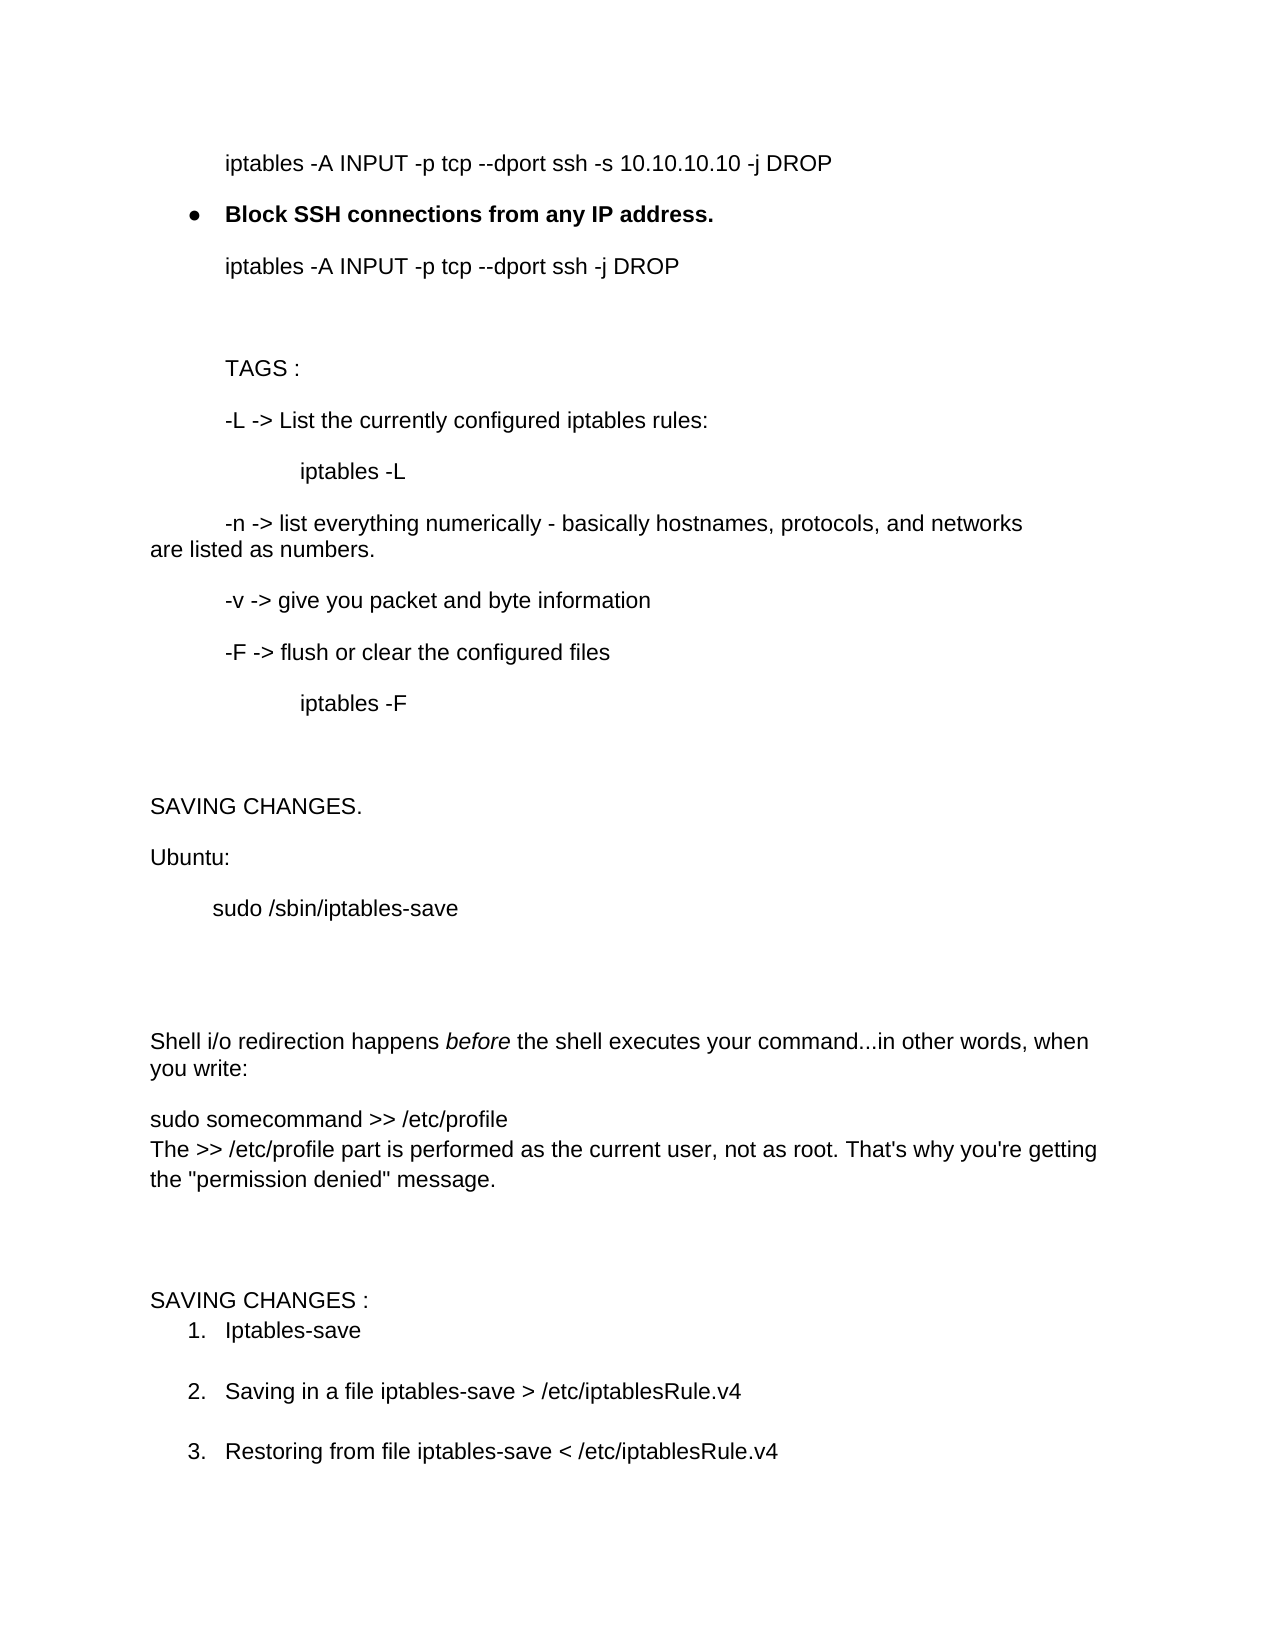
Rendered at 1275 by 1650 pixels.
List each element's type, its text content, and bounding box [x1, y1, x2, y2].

text -L -> List the currently configured iptables rules: [225, 407, 1062, 433]
text iptables -A INPUT -p tcp --dport ssh -s 10.10.10.10 -j DROP [225, 150, 1062, 176]
list Saving in a file iptables-save > /etc/iptablesRule.v4 [187, 1378, 1125, 1404]
text -v -> give you packet and byte information [150, 587, 1062, 613]
text sudo somecommand >> /etc/profile [150, 1106, 1125, 1132]
list Block SSH connections from any IP address. [187, 201, 1062, 228]
text The >> /etc/profile part is performed as the current user, not as root. That's why you're getting the "permission denied" message. [150, 1136, 1125, 1193]
text iptables -A INPUT -p tcp --dport ssh -j DROP [225, 253, 1062, 279]
text sudo /sbin/iptables-save [212, 895, 1062, 922]
text Ubuntu: [150, 844, 1125, 870]
text TAGS : [225, 355, 1062, 382]
text iptables -L [287, 458, 1062, 484]
text iptables -F [150, 690, 1062, 716]
list Restoring from file iptables-save < /etc/iptablesRule.v4 [187, 1438, 1125, 1464]
text Shell i/o redirection happens before the shell executes your command...in other words, when you write: [150, 1028, 1125, 1081]
list Iptables-save [187, 1317, 1125, 1344]
text -n -> list everything numerically - basically hostnames, protocols, and networks are listed as numbers. [150, 509, 1062, 562]
text -F -> flush or clear the configured files [150, 638, 1062, 665]
text SAVING CHANGES : [150, 1287, 1125, 1313]
text SAVING CHANGES. [150, 793, 1062, 819]
